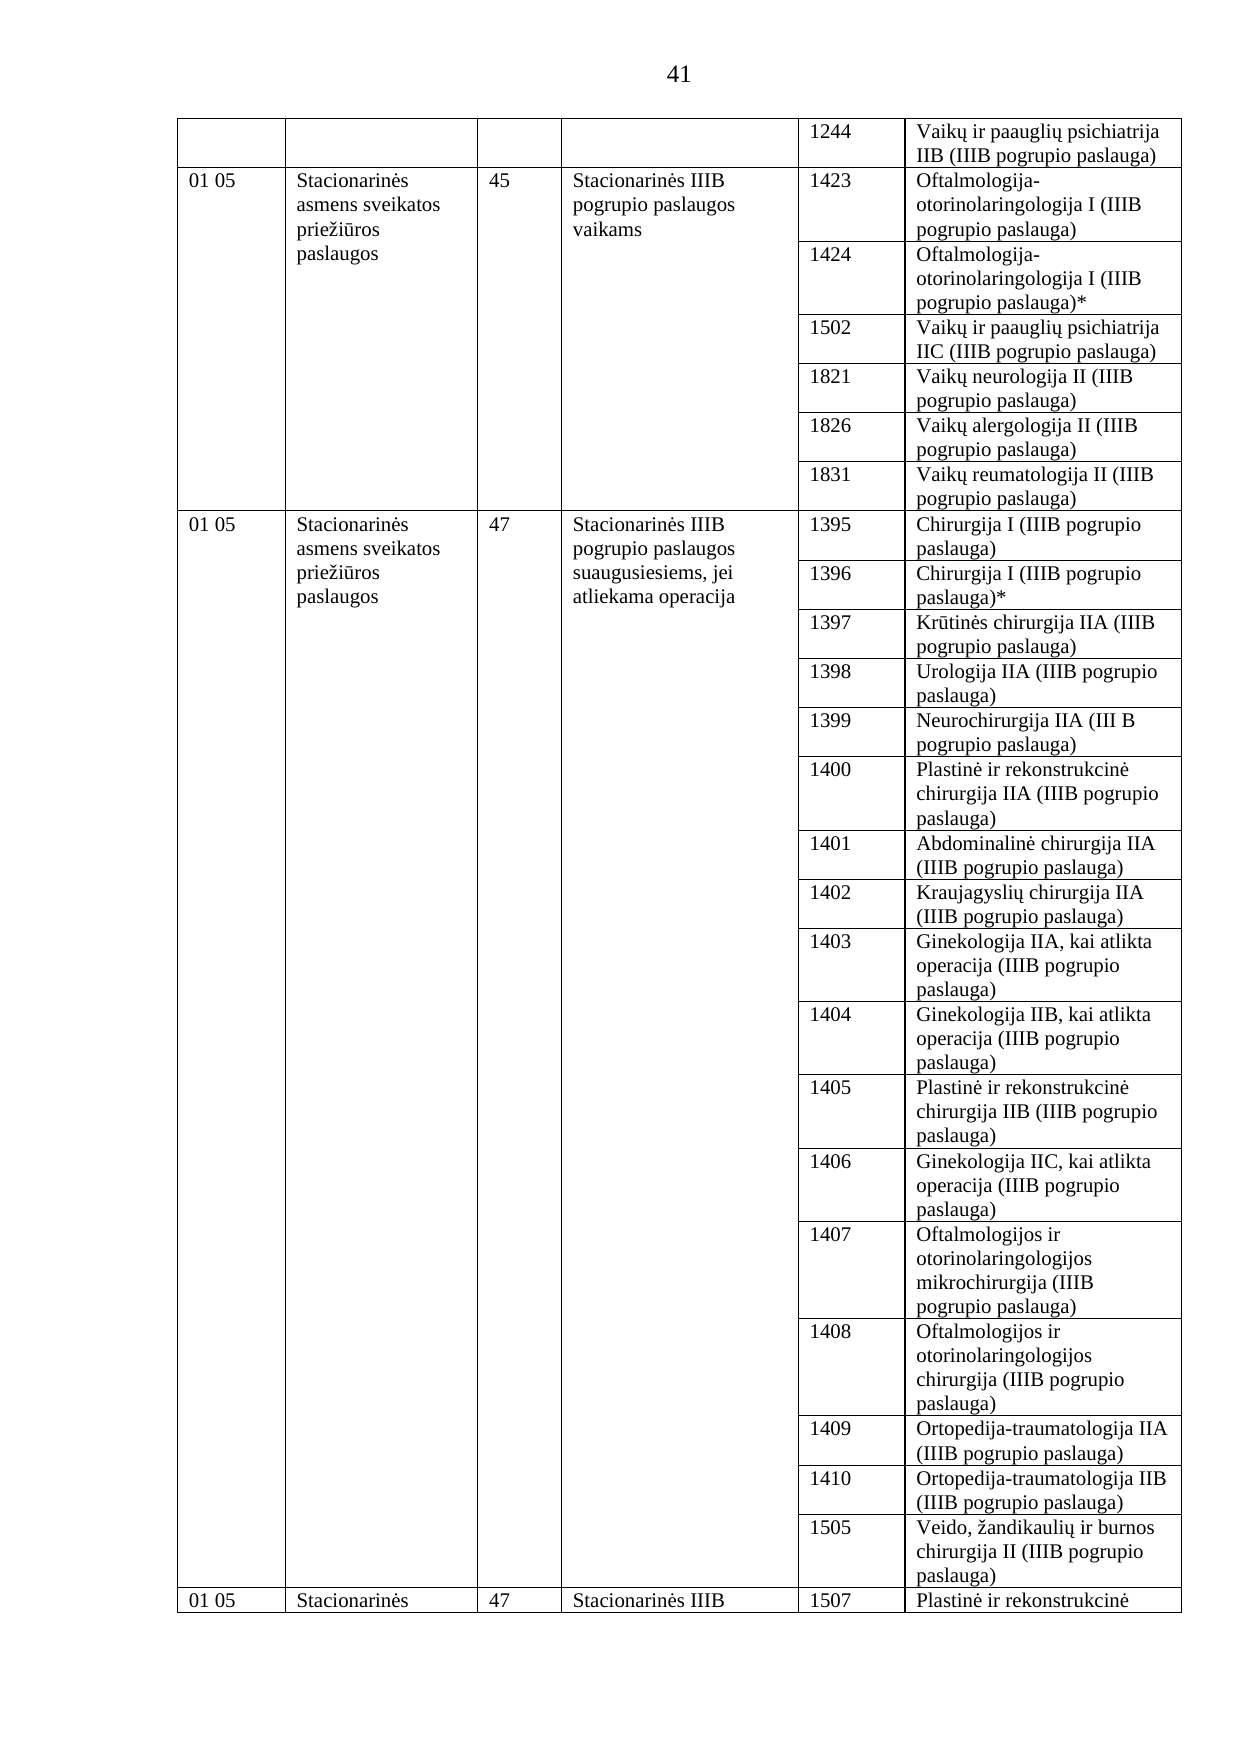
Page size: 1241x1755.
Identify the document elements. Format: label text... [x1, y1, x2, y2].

table_cell [286, 119, 477, 167]
table_cell [562, 119, 798, 167]
table_cell 1396 [799, 561, 904, 609]
table_cell 1409 [799, 1416, 904, 1464]
table_cell Veido, žandikaulių ir burnos chirurgija II (IIIB pogrupio paslauga) [906, 1515, 1181, 1587]
table_cell 1826 [799, 413, 904, 461]
table_cell Ortopedija-traumatologija IIA (IIIB pogrupio paslauga) [906, 1416, 1181, 1464]
table_cell Neurochirurgija IIA (III B pogrupio paslauga) [906, 708, 1181, 756]
table_cell 1405 [799, 1075, 904, 1147]
table_cell 1397 [799, 610, 904, 658]
table_cell Vaikų neurologija II (IIIB pogrupio paslauga) [906, 364, 1181, 412]
table_cell Oftalmologijos ir otorinolaringologijos mikrochirurgija (IIIB pogrupio paslauga) [906, 1222, 1181, 1318]
table_cell 01 05 [178, 511, 285, 1587]
table_cell 1407 [799, 1222, 904, 1318]
table_cell Chirurgija I (IIIB pogrupio paslauga)* [906, 561, 1181, 609]
table_cell 1403 [799, 929, 904, 1001]
table_cell 1410 [799, 1466, 904, 1514]
table_cell 47 [478, 511, 561, 1587]
table_cell Plastinė ir rekonstrukcinė chirurgija IIB (IIIB pogrupio paslauga) [906, 1075, 1181, 1147]
table_cell 1399 [799, 708, 904, 756]
table_cell 1406 [799, 1149, 904, 1221]
table_cell Vaikų ir paauglių psichiatrija IIC (IIIB pogrupio paslauga) [906, 315, 1181, 363]
table_cell 1402 [799, 880, 904, 928]
table_cell 1831 [799, 462, 904, 510]
table_cell 01 05 [178, 168, 285, 510]
table_cell [478, 119, 561, 167]
table_cell 1398 [799, 659, 904, 707]
table_cell Urologija IIA (IIIB pogrupio paslauga) [906, 659, 1181, 707]
table_cell 1502 [799, 315, 904, 363]
table_cell Stacionarinės IIIB pogrupio paslaugos vaikams [562, 168, 798, 510]
table_cell 1821 [799, 364, 904, 412]
table_cell Ginekologija IIC, kai atlikta operacija (IIIB pogrupio paslauga) [906, 1149, 1181, 1221]
table_cell 1424 [799, 242, 904, 314]
table_cell Oftalmologija-otorinolaringologija I (IIIB pogrupio paslauga) [906, 168, 1181, 241]
table_cell Vaikų alergologija II (IIIB pogrupio paslauga) [906, 413, 1181, 461]
table_cell Krūtinės chirurgija IIA (IIIB pogrupio paslauga) [906, 610, 1181, 658]
table_cell 1423 [799, 168, 904, 241]
table_cell Stacionarinės asmens sveikatos priežiūros paslaugos [286, 511, 477, 1587]
table_cell 1507 [799, 1588, 904, 1612]
table_cell 1408 [799, 1319, 904, 1415]
table_cell Vaikų reumatologija II (IIIB pogrupio paslauga) [906, 462, 1181, 510]
table_cell Oftalmologijos ir otorinolaringologijos chirurgija (IIIB pogrupio paslauga) [906, 1319, 1181, 1415]
table_cell Stacionarinės [286, 1588, 477, 1612]
table_cell Ortopedija-traumatologija IIB (IIIB pogrupio paslauga) [906, 1466, 1181, 1514]
table_cell Abdominalinė chirurgija IIA (IIIB pogrupio paslauga) [906, 831, 1181, 879]
table_cell 1505 [799, 1515, 904, 1587]
table_cell Chirurgija I (IIIB pogrupio paslauga) [906, 511, 1181, 559]
table_cell Oftalmologija-otorinolaringologija I (IIIB pogrupio paslauga)* [906, 242, 1181, 314]
table_cell 1404 [799, 1002, 904, 1074]
table_cell Plastinė ir rekonstrukcinė [906, 1588, 1181, 1612]
table_cell Ginekologija IIA, kai atlikta operacija (IIIB pogrupio paslauga) [906, 929, 1181, 1001]
table_cell 1400 [799, 757, 904, 829]
table_cell Ginekologija IIB, kai atlikta operacija (IIIB pogrupio paslauga) [906, 1002, 1181, 1074]
table_cell Vaikų ir paauglių psichiatrija IIB (IIIB pogrupio paslauga) [906, 119, 1181, 167]
table_cell Stacionarinės IIIB [562, 1588, 798, 1612]
table_cell Stacionarinės IIIB pogrupio paslaugos suaugusiesiems, jei atliekama operacija [562, 511, 798, 1587]
table_cell 1401 [799, 831, 904, 879]
table_cell 45 [478, 168, 561, 510]
table_cell [178, 119, 285, 167]
table_cell Stacionarinės asmens sveikatos priežiūros paslaugos [286, 168, 477, 510]
table_cell 47 [478, 1588, 561, 1612]
table_cell 1395 [799, 511, 904, 559]
table_cell 1244 [799, 119, 904, 167]
table_cell Kraujagyslių chirurgija IIA (IIIB pogrupio paslauga) [906, 880, 1181, 928]
table_cell 01 05 [178, 1588, 285, 1612]
table_cell Plastinė ir rekonstrukcinė chirurgija IIA (IIIB pogrupio paslauga) [906, 757, 1181, 829]
